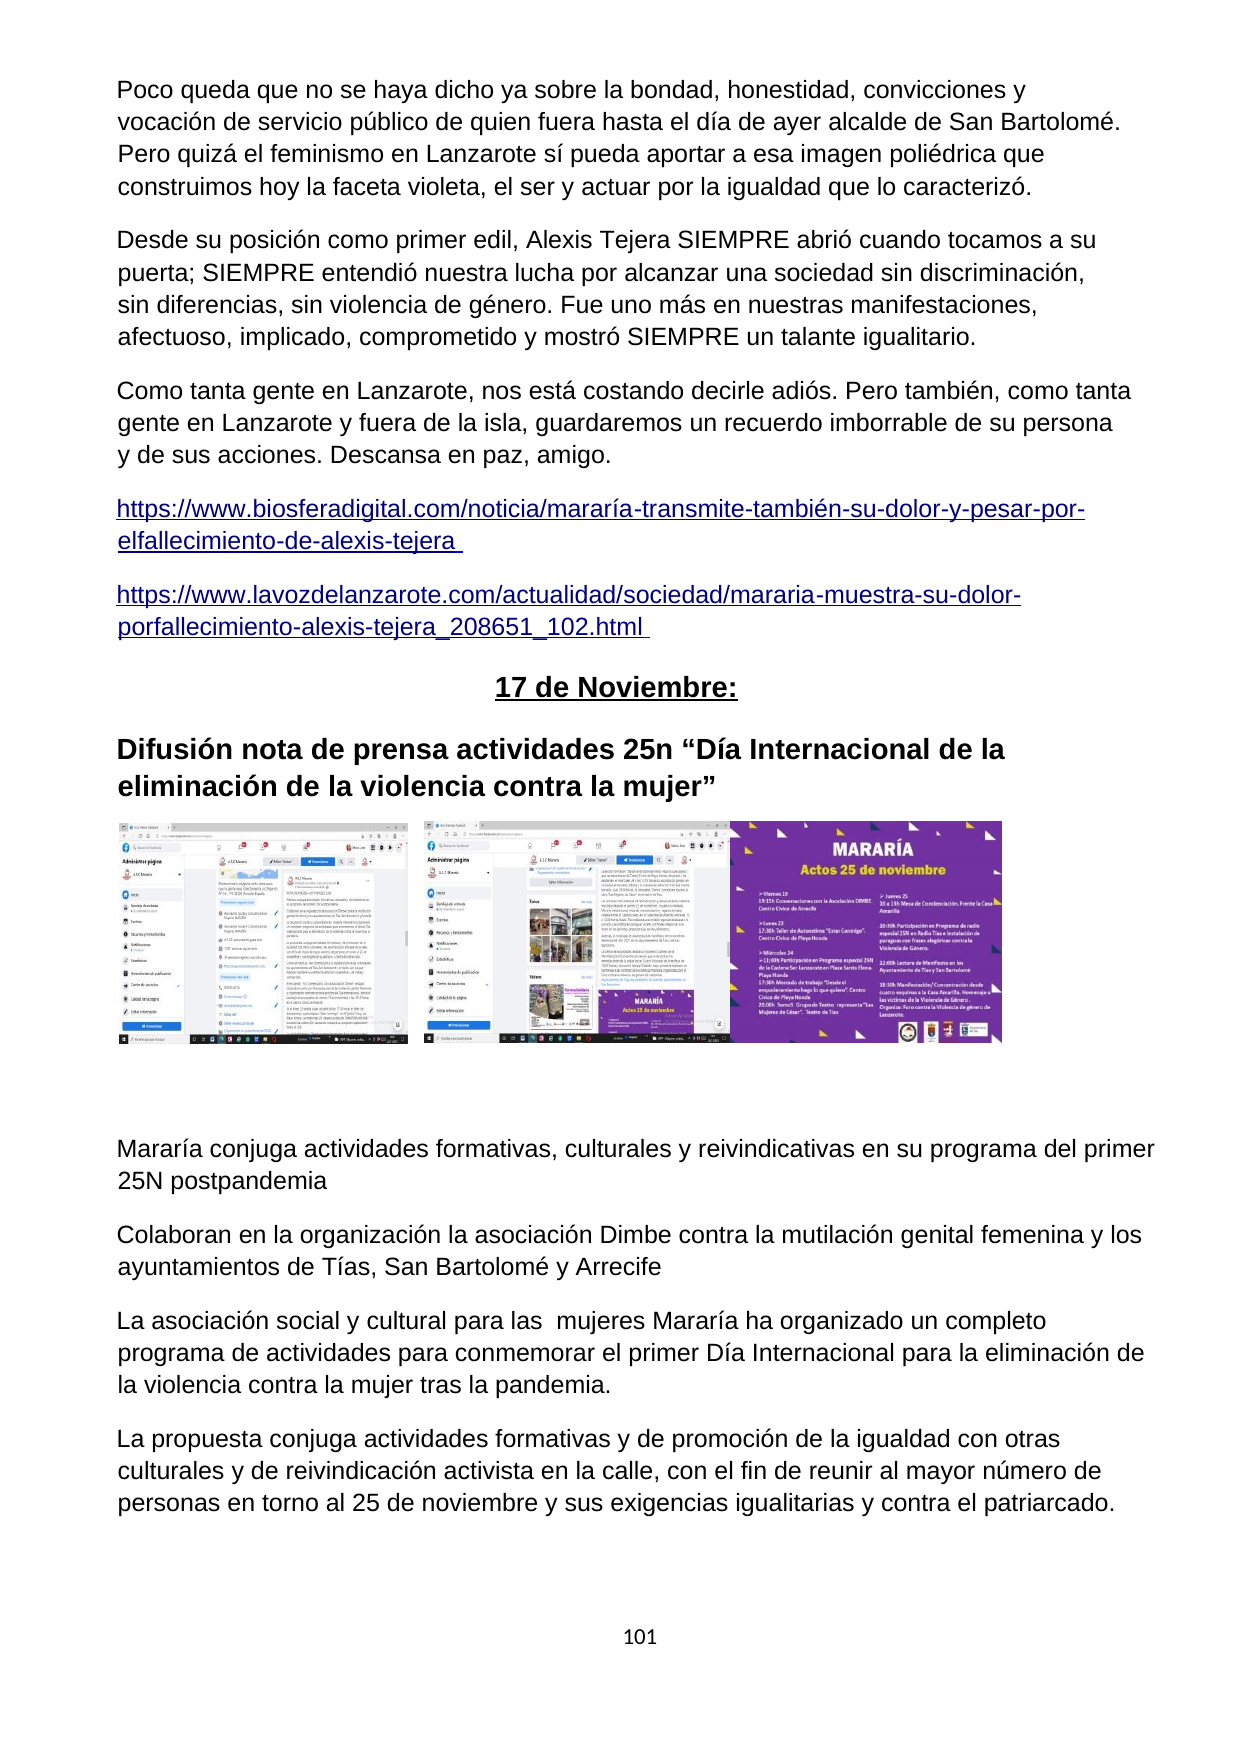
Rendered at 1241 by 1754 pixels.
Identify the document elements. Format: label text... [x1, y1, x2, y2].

text Poco queda que no se haya dicho ya sobre la bondad, honestidad, convicciones y vocación de servicio público de quien fuera hasta el día de ayer alcalde de San Bartolomé. Pero quizá el feminismo en Lanzarote sí pueda aportar a esa imagen poliédrica que construimos hoy la faceta violeta, el ser y actuar por la igualdad que lo caracterizó. [116, 75, 1122, 200]
text Como tanta gente en Lanzarote, nos está costando decirle adiós. Pero también, como tanta gente en Lanzarote y fuera de la isla, guardaremos un recuerdo imborrable de su persona y de sus acciones. Descansa en paz, amigo. [116, 376, 1133, 469]
text Mararía conjuga actividades formativas, culturales y reivindicativas en su programa del primer 25N postpandemia [116, 1134, 1157, 1194]
text La propuesta conjuga actividades formativas y de promoción de la igualdad con otras culturales y de reivindicación activista en la calle, con el fin de reunir al mayor número de personas en torno al 25 de noviembre y sus exigencias igualitarias y contra el patriarcado. [116, 1424, 1166, 1517]
text 17 de Noviembre: [88, 670, 1152, 703]
text Difusión nota de prensa actividades 25n “Día Internacional de la eliminación de la violencia contra la mujer” [116, 732, 1166, 803]
text https://www.biosferadigital.com/noticia/mararía-transmite-también-su-dolor-y-pesar-por-elfallecimiento-de-alexis-tejera [116, 494, 1169, 555]
text Desde su posición como primer edil, Alexis Tejera SIEMPRE abrió cuando tocamos a su puerta; SIEMPRE entendió nuestra lucha por alcanzar una sociedad sin discriminación, sin diferencias, sin violencia de género. Fue uno más en nuestras manifestaciones, afectuoso, implicado, comprometido y mostró SIEMPRE un talante igualitario. [116, 225, 1125, 351]
text Colaboran en la organización la asociación Dimbe contra la mutilación genital femenina y los ayuntamientos de Tías, San Bartolomé y Arrecife [116, 1220, 1144, 1281]
text https://www.lavozdelanzarote.com/actualidad/sociedad/mararia-muestra-su-dolor-porfallecimiento-alexis-tejera_208651_102.html [116, 580, 1169, 641]
text La asociación social y cultural para las mujeres Mararía ha organizado un completo programa de actividades para conmemorar el primer Día Internacional para la eliminación de la violencia contra la mujer tras la pandemia. [116, 1306, 1146, 1399]
